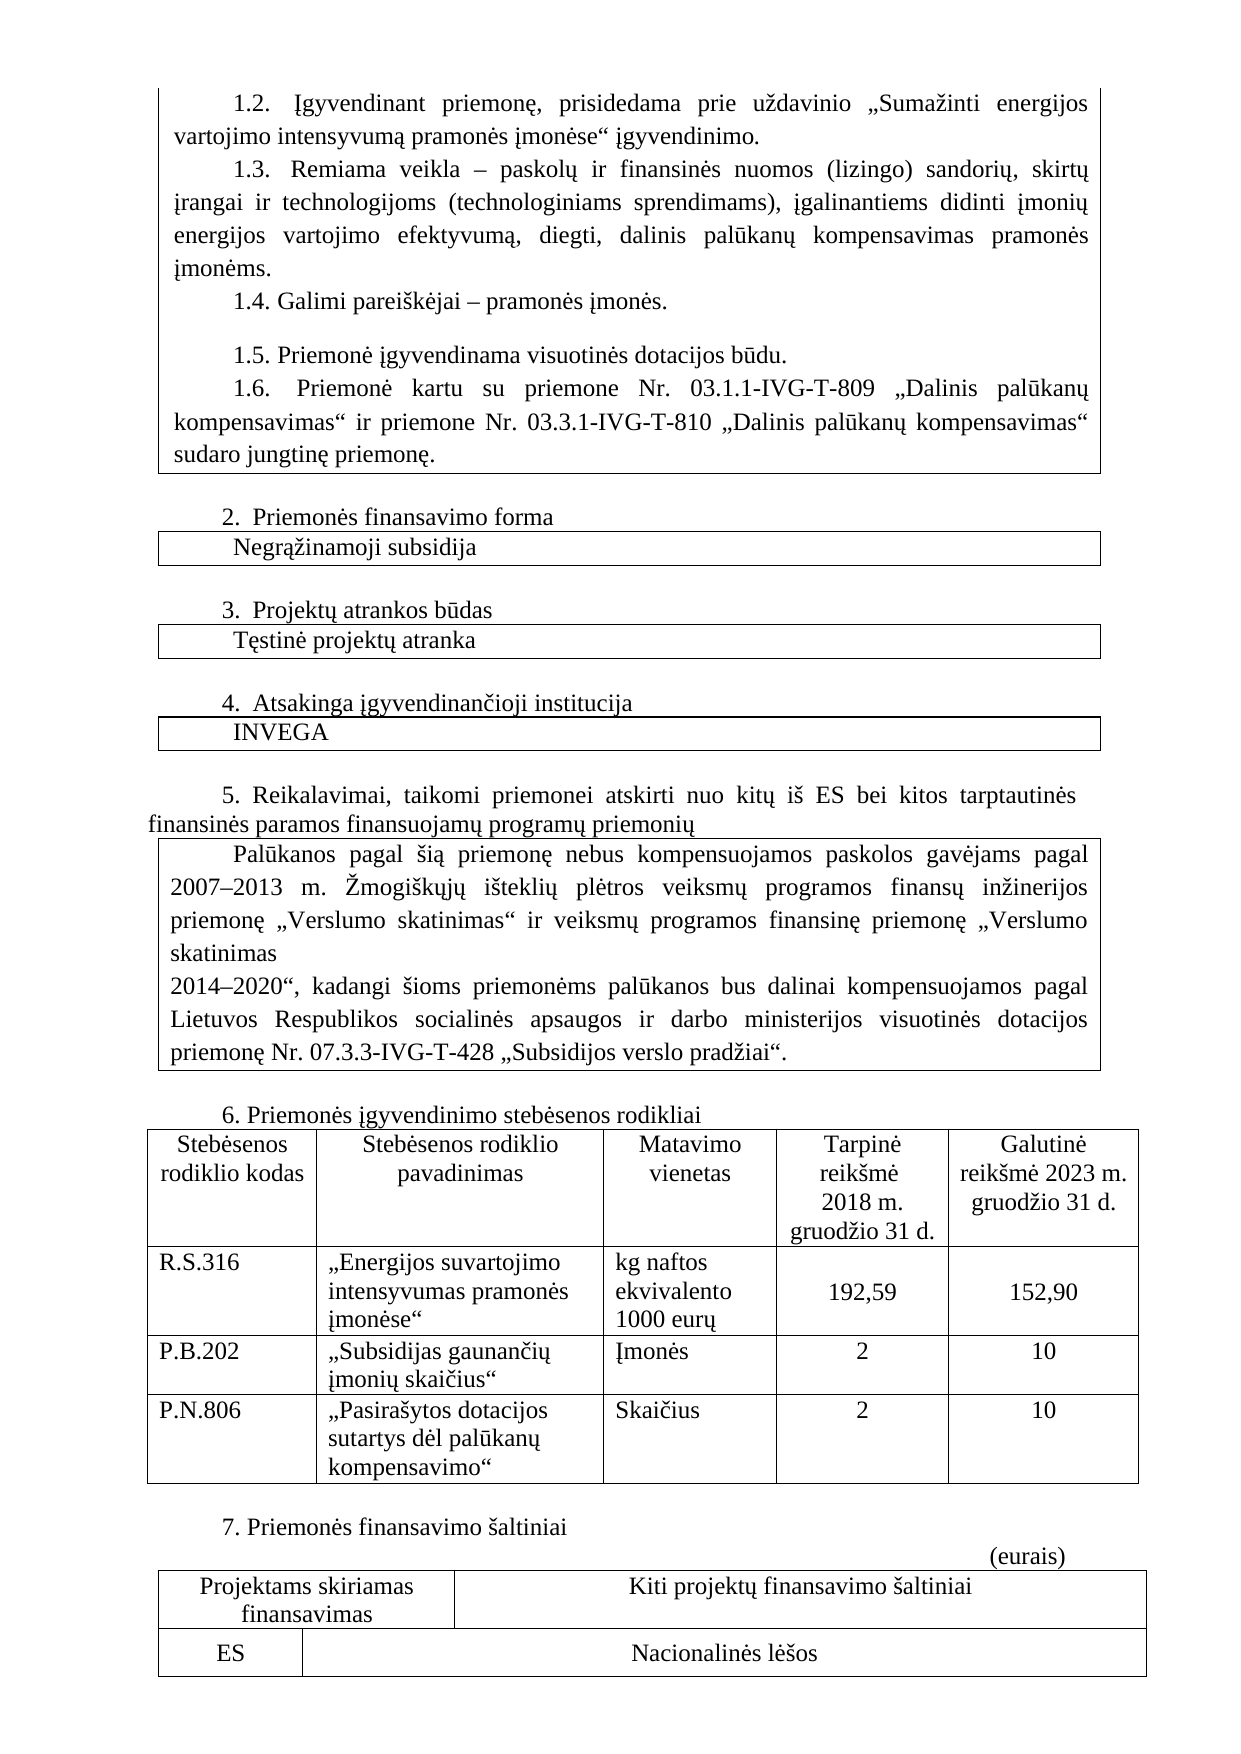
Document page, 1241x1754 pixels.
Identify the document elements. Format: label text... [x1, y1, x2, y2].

table_cell Įmonės [604, 1336, 776, 1394]
table_cell P.B.202 [148, 1336, 316, 1394]
table_header Negrąžinamoji subsidija [159, 532, 1100, 565]
table_cell Nacionalinės lėšos [303, 1629, 1146, 1676]
table_header Tarpinė reikšmė 2018 m. gruodžio 31 d. [777, 1130, 948, 1246]
table_cell „Subsidijas gaunančių įmonių skaičius“ [317, 1336, 603, 1394]
table_cell 1.2. Įgyvendinant priemonę, prisidedama prie uždavinio „Sumažinti energijos vartojimo intensyvumą pramonės įmonėse“ įgyvendinimo. [159, 88, 1100, 154]
table_cell R.S.316 [148, 1247, 316, 1335]
table_cell kg naftos ekvivalento 1000 eurų [604, 1247, 776, 1335]
table_header Stebėsenos rodiklio kodas [148, 1130, 316, 1246]
table_header INVEGA [159, 718, 1100, 750]
table_header Kiti projektų finansavimo šaltiniai [455, 1571, 1146, 1628]
table_cell „Pasirašytos dotacijos sutartys dėl palūkanų kompensavimo“ [317, 1395, 603, 1482]
table_header Palūkanos pagal šią priemonę nebus kompensuojamos paskolos gavėjams pagal 2007–2013 m. Žmogiškųjų išteklių plėtros veiksmų programos finansų inžinerijos priemonę „Verslumo skatinimas“ ir veiksmų programos finansinę priemonę „Verslumo skatinimas 2014–2020“, kadangi šioms priemonėms palūkanos bus dalinai kompensuojamos pagal Lietuvos Respublikos socialinės apsaugos ir darbo ministerijos visuotinės dotacijos priemonę Nr. 07.3.3-IVG-T-428 „Subsidijos verslo pradžiai“. [159, 839, 1100, 1070]
text 6. Priemonės įgyvendinimo stebėsenos rodikliai [148, 1100, 1078, 1128]
table_cell 152,90 [949, 1247, 1138, 1335]
text 4. Atsakinga įgyvendinančioji institucija [222, 688, 1078, 716]
text 2. Priemonės finansavimo forma [222, 502, 1078, 531]
table_cell P.N.806 [148, 1395, 316, 1482]
table_header Matavimo vienetas [604, 1130, 776, 1246]
text (eurais) [148, 1541, 1078, 1570]
table_cell 1.3. Remiama veikla – paskolų ir finansinės nuomos (lizingo) sandorių, skirtų įrangai ir technologijoms (technologiniams sprendimams), įgalinantiems didinti įmonių energijos vartojimo efektyvumą, diegti, dalinis palūkanų kompensavimas pramonės įmonėms. [159, 154, 1100, 286]
text 3. Projektų atrankos būdas [222, 595, 1078, 624]
table_cell 1.6. Priemonė kartu su priemone Nr. 03.1.1-IVG-T-809 „Dalinis palūkanų kompensavimas“ ir priemone Nr. 03.3.1-IVG-T-810 „Dalinis palūkanų kompensavimas“ sudaro jungtinę priemonę. [159, 374, 1100, 473]
table_cell 2 [777, 1336, 948, 1394]
table_cell 10 [949, 1336, 1138, 1394]
table_header Tęstinė projektų atranka [159, 625, 1100, 658]
table_cell 2 [777, 1395, 948, 1482]
table_cell Skaičius [604, 1395, 776, 1482]
table_cell 192,59 [777, 1247, 948, 1335]
table_cell ES [159, 1629, 302, 1676]
text 7. Priemonės finansavimo šaltiniai [222, 1512, 1078, 1541]
table_header Galutinė reikšmė 2023 m. gruodžio 31 d. [949, 1130, 1138, 1246]
table_cell „Energijos suvartojimo intensyvumas pramonės įmonėse“ [317, 1247, 603, 1335]
table_header Projektams skiriamas finansavimas [159, 1571, 454, 1628]
text 5. Reikalavimai, taikomi priemonei atskirti nuo kitų iš ES bei kitos tarptautinės finansinės paramos finansuojamų programų priemonių [148, 780, 1078, 838]
table_header Stebėsenos rodiklio pavadinimas [317, 1130, 603, 1246]
table_cell 1.4. Galimi pareiškėjai – pramonės įmonės. 1.5. Priemonė įgyvendinama visuotinės dotacijos būdu. [159, 286, 1100, 373]
table_cell 10 [949, 1395, 1138, 1482]
